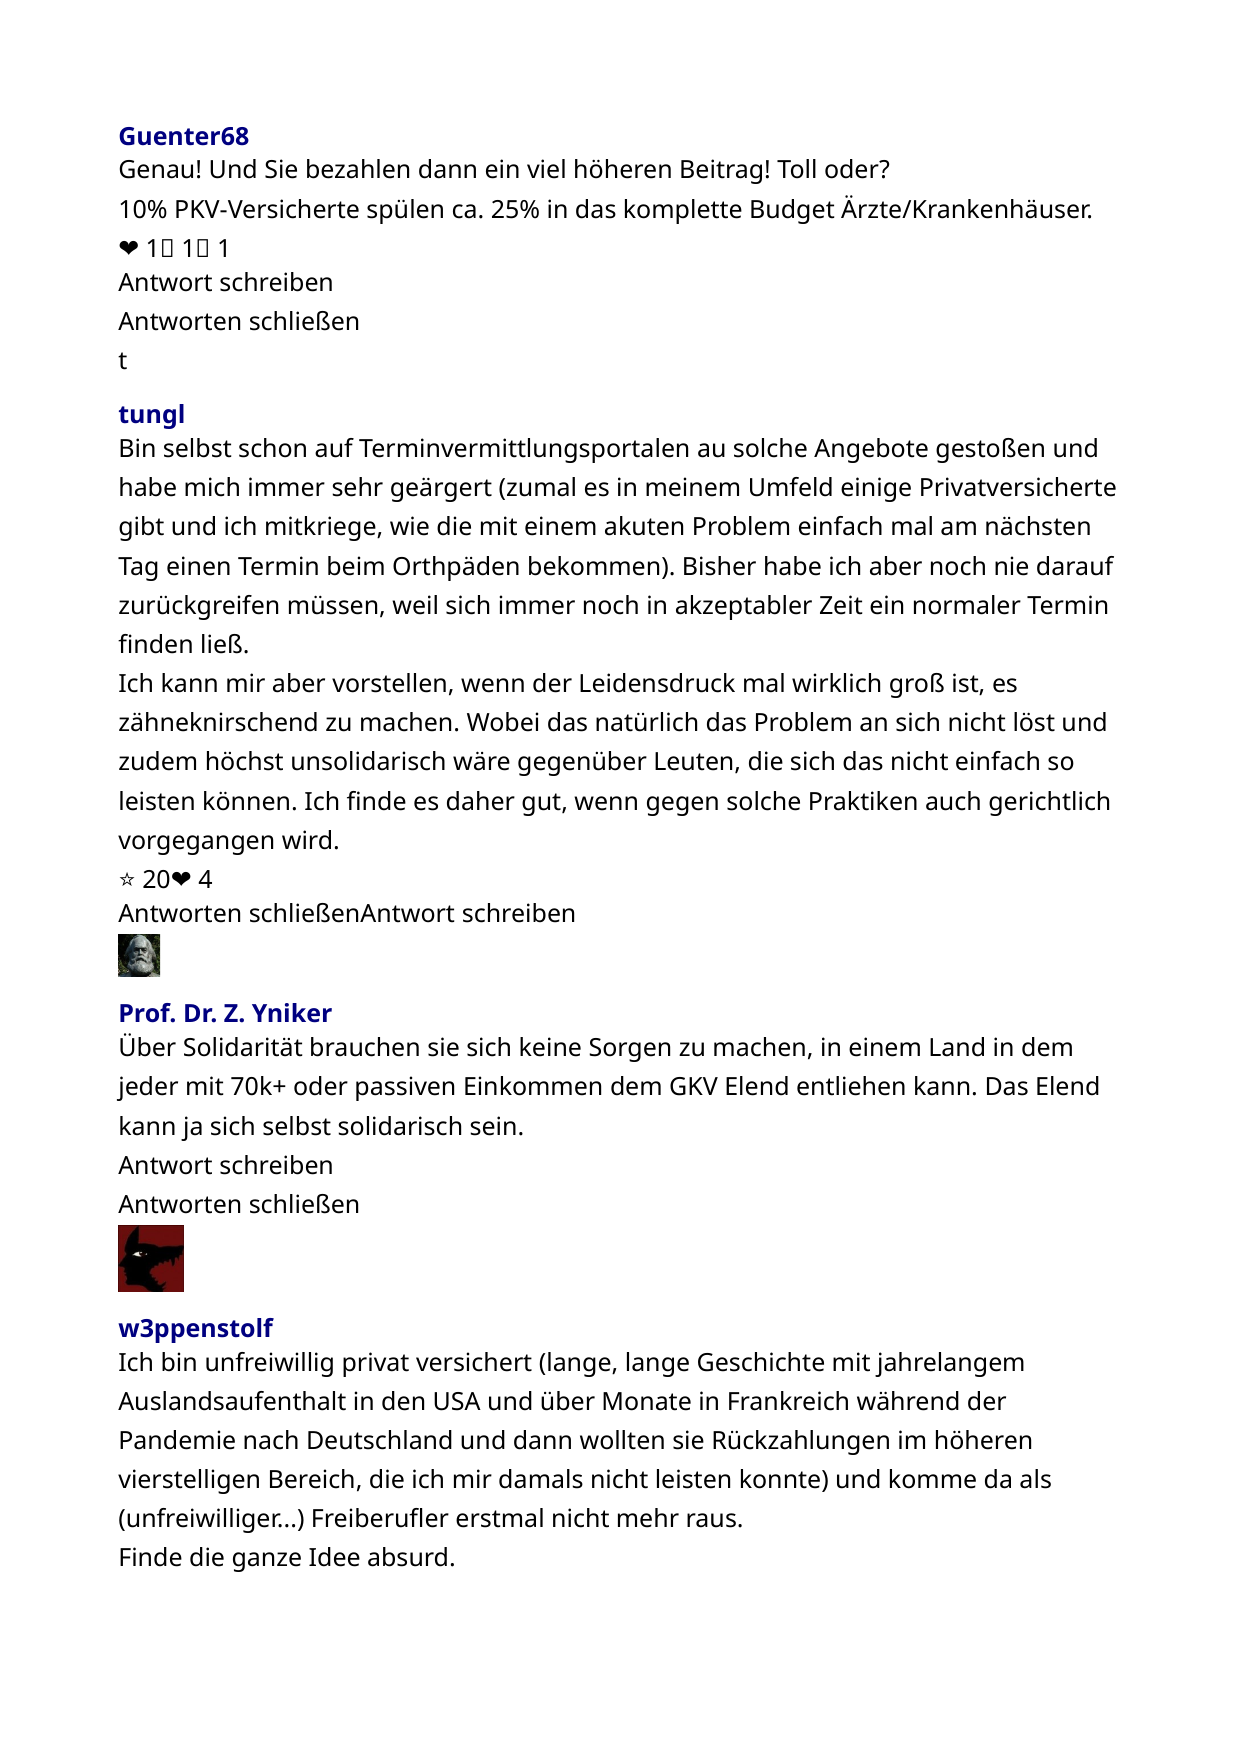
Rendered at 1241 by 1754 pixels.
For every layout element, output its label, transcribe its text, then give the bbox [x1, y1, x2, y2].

text Antworten schließen [118, 304, 1122, 338]
text Bin selbst schon auf Terminvermittlungsportalen au solche Angebote gestoßen und habe mich immer sehr geärgert (zumal es in meinem Umfeld einige Privatversicherte gibt und ich mitkriege, wie die mit einem akuten Problem einfach mal am nächsten Tag einen Termin beim Orthpäden bekommen). Bisher habe ich aber noch nie darauf zurückgreifen müssen, weil sich immer noch in akzeptabler Zeit ein normaler Termin finden ließ. [118, 431, 1122, 661]
text Antwort schreiben [118, 264, 1122, 299]
picture [118, 1225, 184, 1292]
subtitle tungl [118, 397, 1122, 431]
text ❤️ 1🙁 1🤨 1 [118, 231, 1122, 264]
text Über Solidarität brauchen sie sich keine Sorgen zu machen, in einem Land in dem jeder mit 70k+ oder passiven Einkommen dem GKV Elend entliehen kann. Das Elend kann ja sich selbst solidarisch sein. [118, 1030, 1122, 1142]
text Ich bin unfreiwillig privat versichert (lange, lange Geschichte mit jahrelangem Auslandsaufenthalt in den USA und über Monate in Frankreich während der Pandemie nach Deutschland und dann wollten sie Rückzahlungen im höheren vierstelligen Bereich, die ich mir damals nicht leisten konnte) und komme da als (unfreiwilliger...) Freiberufler erstmal nicht mehr raus. [118, 1344, 1122, 1535]
text Finde die ganze Idee absurd. [118, 1540, 1122, 1574]
picture [118, 934, 161, 977]
subtitle w3ppenstolf [118, 1310, 1122, 1344]
text Antworten schließen [118, 1187, 1122, 1221]
text Antworten schließenAntwort schreiben [118, 896, 1122, 930]
text Antwort schreiben [118, 1147, 1122, 1181]
subtitle Guenter68 [118, 118, 1122, 152]
text t [118, 343, 1122, 377]
text ⭐️ 20❤️ 4 [118, 862, 1122, 896]
text Ich kann mir aber vorstellen, wenn der Leidensdruck mal wirklich groß ist, es zähneknirschend zu machen. Wobei das natürlich das Problem an sich nicht löst und zudem höchst unsolidarisch wäre gegenüber Leuten, die sich das nicht einfach so leisten können. Ich finde es daher gut, wenn gegen solche Praktiken auch gerichtlich vorgegangen wird. [118, 666, 1122, 856]
text Genau! Und Sie bezahlen dann ein viel höheren Beitrag! Toll oder? 10% PKV-Versicherte spülen ca. 25% in das komplette Budget Ärzte/Krankenhäuser. [118, 152, 1122, 225]
subtitle Prof. Dr. Z. Yniker [118, 996, 1122, 1030]
